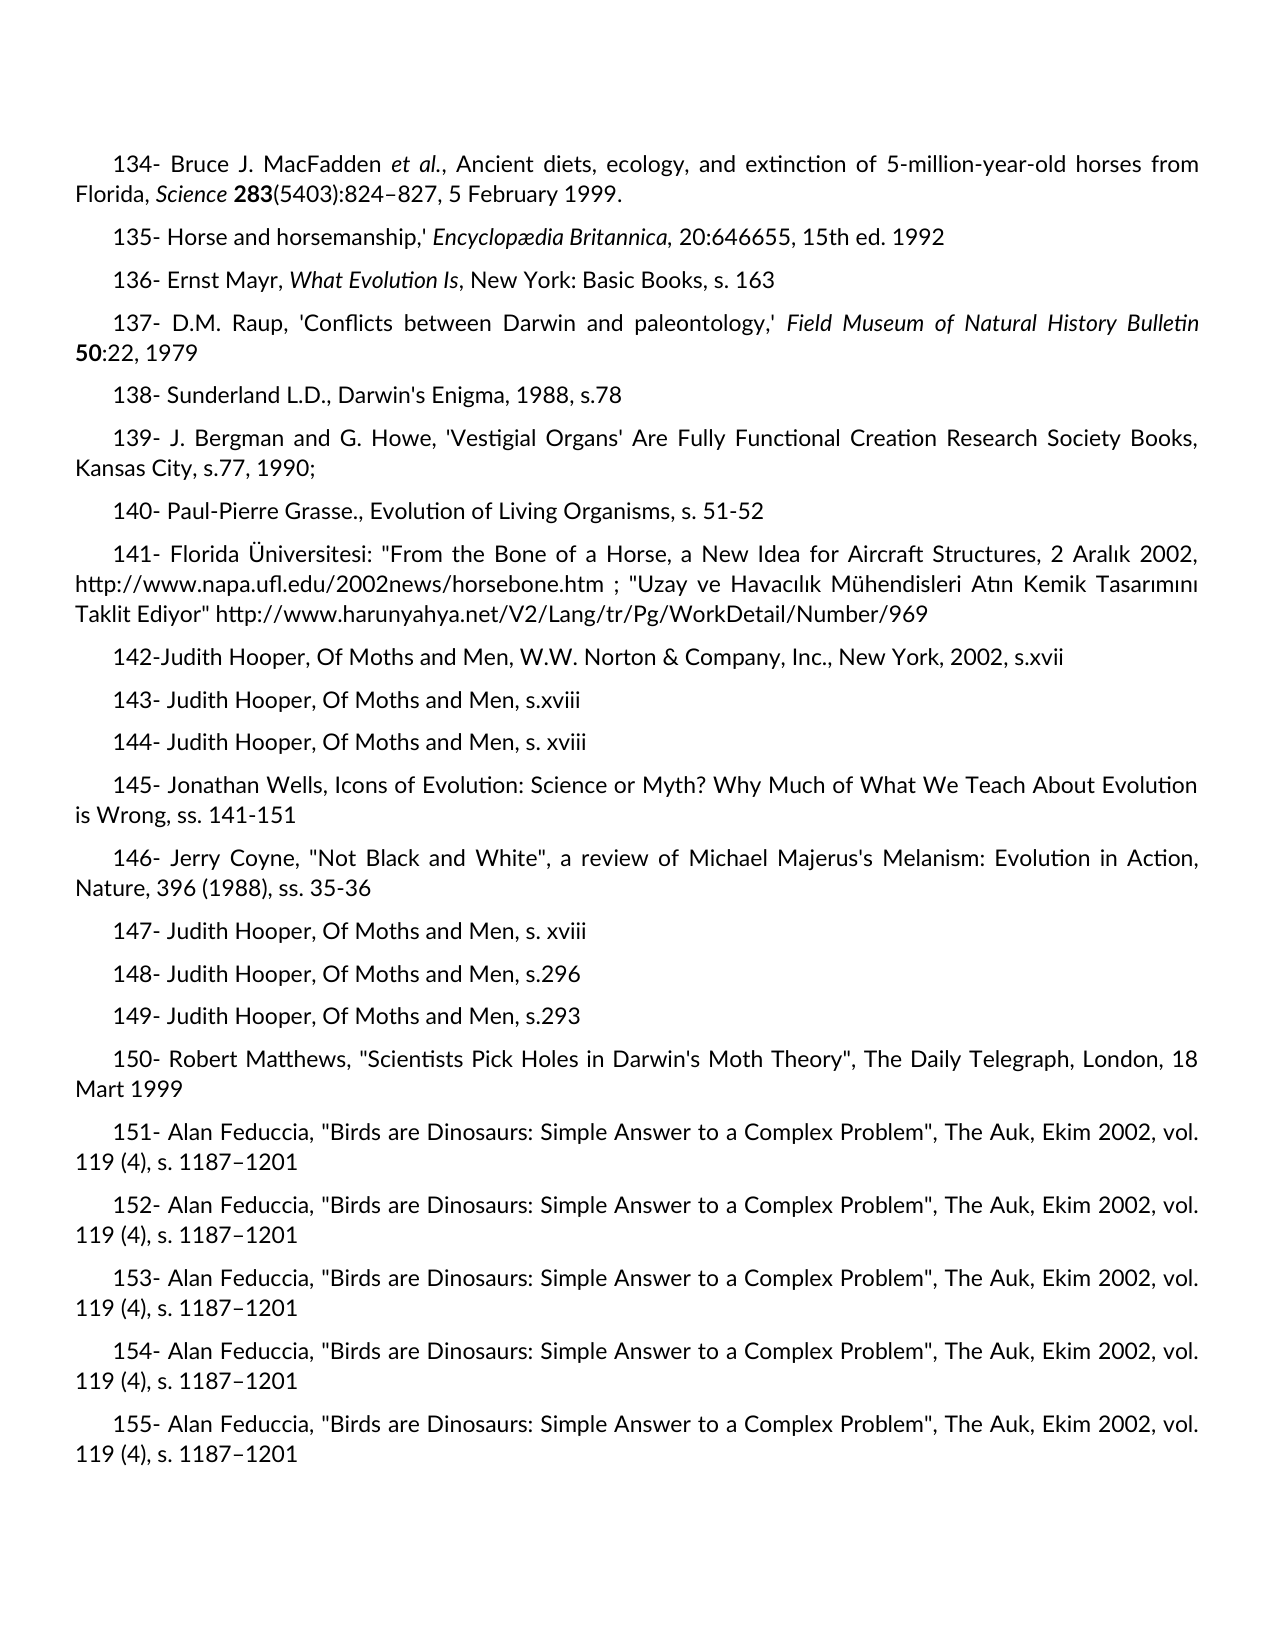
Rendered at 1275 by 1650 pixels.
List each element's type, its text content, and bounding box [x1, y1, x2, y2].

text 141- Florida Üniversitesi: "From the Bone of a Horse, a New Idea for Aircraft Structures, 2 Aralık 2002, http://www.napa.ufl.edu/2002news/horsebone.htm ; "Uzay ve Havacılık Mühendisleri Atın Kemik Tasarımını Taklit Ediyor" http://www.harunyahya.net/V2/Lang/tr/Pg/WorkDetail/Number/969 [75, 539, 1200, 627]
text 149- Judith Hooper, Of Moths and Men, s.293 [75, 1002, 1200, 1029]
text 153- Alan Feduccia, "Birds are Dinosaurs: Simple Answer to a Complex Problem", The Auk, Ekim 2002, vol. 119 (4), s. 1187–1201 [75, 1263, 1200, 1321]
text 154- Alan Feduccia, "Birds are Dinosaurs: Simple Answer to a Complex Problem", The Auk, Ekim 2002, vol. 119 (4), s. 1187–1201 [75, 1336, 1200, 1394]
text 143- Judith Hooper, Of Moths and Men, s.xviii [75, 685, 1200, 713]
text 140- Paul-Pierre Grasse., Evolution of Living Organisms, s. 51-52 [75, 497, 1200, 524]
text 145- Jonathan Wells, Icons of Evolution: Science or Myth? Why Much of What We Teach About Evolution is Wrong, ss. 141-151 [75, 771, 1200, 828]
text 137- D.M. Raup, 'Conflicts between Darwin and paleontology,' Field Museum of Natural History Bulletin 50:22, 1979 [75, 308, 1200, 366]
text 155- Alan Feduccia, "Birds are Dinosaurs: Simple Answer to a Complex Problem", The Auk, Ekim 2002, vol. 119 (4), s. 1187–1201 [75, 1409, 1200, 1467]
text 150- Robert Matthews, "Scientists Pick Holes in Darwin's Moth Theory", The Daily Telegraph, London, 18 Mart 1999 [75, 1045, 1200, 1102]
text 142-Judith Hooper, Of Moths and Men, W.W. Norton & Company, Inc., New York, 2002, s.xvii [75, 643, 1200, 670]
text 152- Alan Feduccia, "Birds are Dinosaurs: Simple Answer to a Complex Problem", The Auk, Ekim 2002, vol. 119 (4), s. 1187–1201 [75, 1191, 1200, 1248]
text 146- Jerry Coyne, "Not Black and White", a review of Michael Majerus's Melanism: Evolution in Action, Nature, 396 (1988), ss. 35-36 [75, 844, 1200, 901]
text 148- Judith Hooper, Of Moths and Men, s.296 [75, 959, 1200, 987]
text 135- Horse and horsemanship,' Encyclopædia Britannica, 20:646655, 15th ed. 1992 [75, 223, 1200, 250]
text 136- Ernst Mayr, What Evolution Is, New York: Basic Books, s. 163 [75, 266, 1200, 293]
text 151- Alan Feduccia, "Birds are Dinosaurs: Simple Answer to a Complex Problem", The Auk, Ekim 2002, vol. 119 (4), s. 1187–1201 [75, 1118, 1200, 1175]
text 144- Judith Hooper, Of Moths and Men, s. xviii [75, 728, 1200, 756]
text 134- Bruce J. MacFadden et al., Ancient diets, ecology, and extinction of 5-million-year-old horses from Florida, Science 283(5403):824–827, 5 February 1999. [75, 150, 1200, 208]
text 147- Judith Hooper, Of Moths and Men, s. xviii [75, 917, 1200, 944]
text 139- J. Bergman and G. Howe, 'Vestigial Organs' Are Fully Functional Creation Research Society Books, Kansas City, s.77, 1990; [75, 424, 1200, 482]
text 138- Sunderland L.D., Darwin's Enigma, 1988, s.78 [75, 381, 1200, 409]
